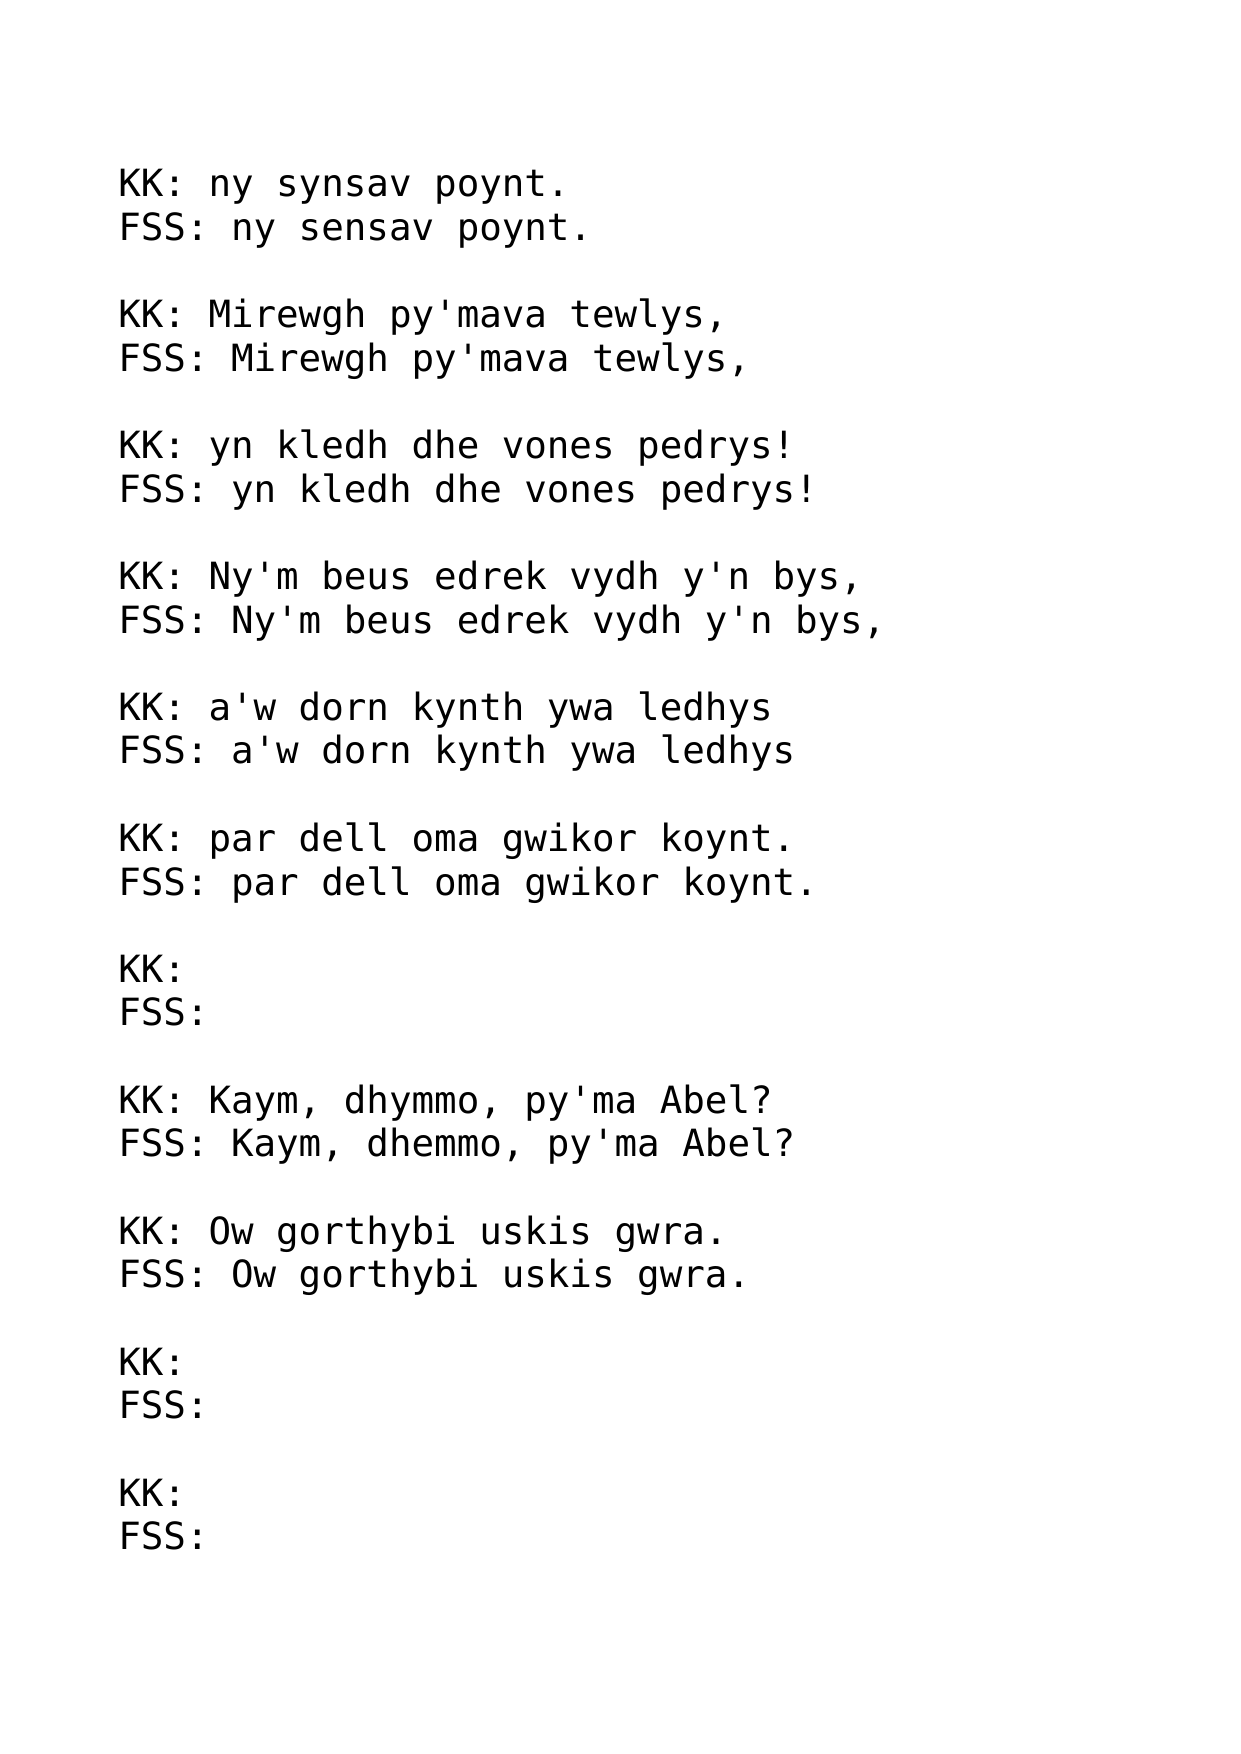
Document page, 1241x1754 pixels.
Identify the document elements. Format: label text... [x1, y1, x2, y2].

text FSS: Ny'm beus edrek vydh y'n bys, [118, 598, 1122, 642]
text FSS: a'w dorn kynth ywa ledhys [118, 729, 1122, 773]
text KK: ny synsav poynt. [118, 162, 1122, 205]
text FSS: ny sensav poynt. [118, 205, 1122, 249]
text KK: [118, 1340, 1122, 1384]
text KK: yn kledh dhe vones pedrys! [118, 424, 1122, 467]
text FSS: yn kledh dhe vones pedrys! [118, 467, 1122, 511]
text KK: Ny'm beus edrek vydh y'n bys, [118, 554, 1122, 598]
text FSS: Mirewgh py'mava tewlys, [118, 336, 1122, 380]
text FSS: [118, 1384, 1122, 1427]
text KK: Kaym, dhymmo, py'ma Abel? [118, 1078, 1122, 1122]
text KK: [118, 1471, 1122, 1515]
text KK: Mirewgh py'mava tewlys, [118, 293, 1122, 336]
text FSS: par dell oma gwikor koynt. [118, 860, 1122, 904]
text KK: [118, 947, 1122, 991]
text KK: Ow gorthybi uskis gwra. [118, 1209, 1122, 1253]
text FSS: [118, 991, 1122, 1035]
text KK: par dell oma gwikor koynt. [118, 816, 1122, 860]
text FSS: [118, 1515, 1122, 1558]
text FSS: Kaym, dhemmo, py'ma Abel? [118, 1122, 1122, 1166]
text FSS: Ow gorthybi uskis gwra. [118, 1253, 1122, 1297]
text KK: a'w dorn kynth ywa ledhys [118, 686, 1122, 729]
